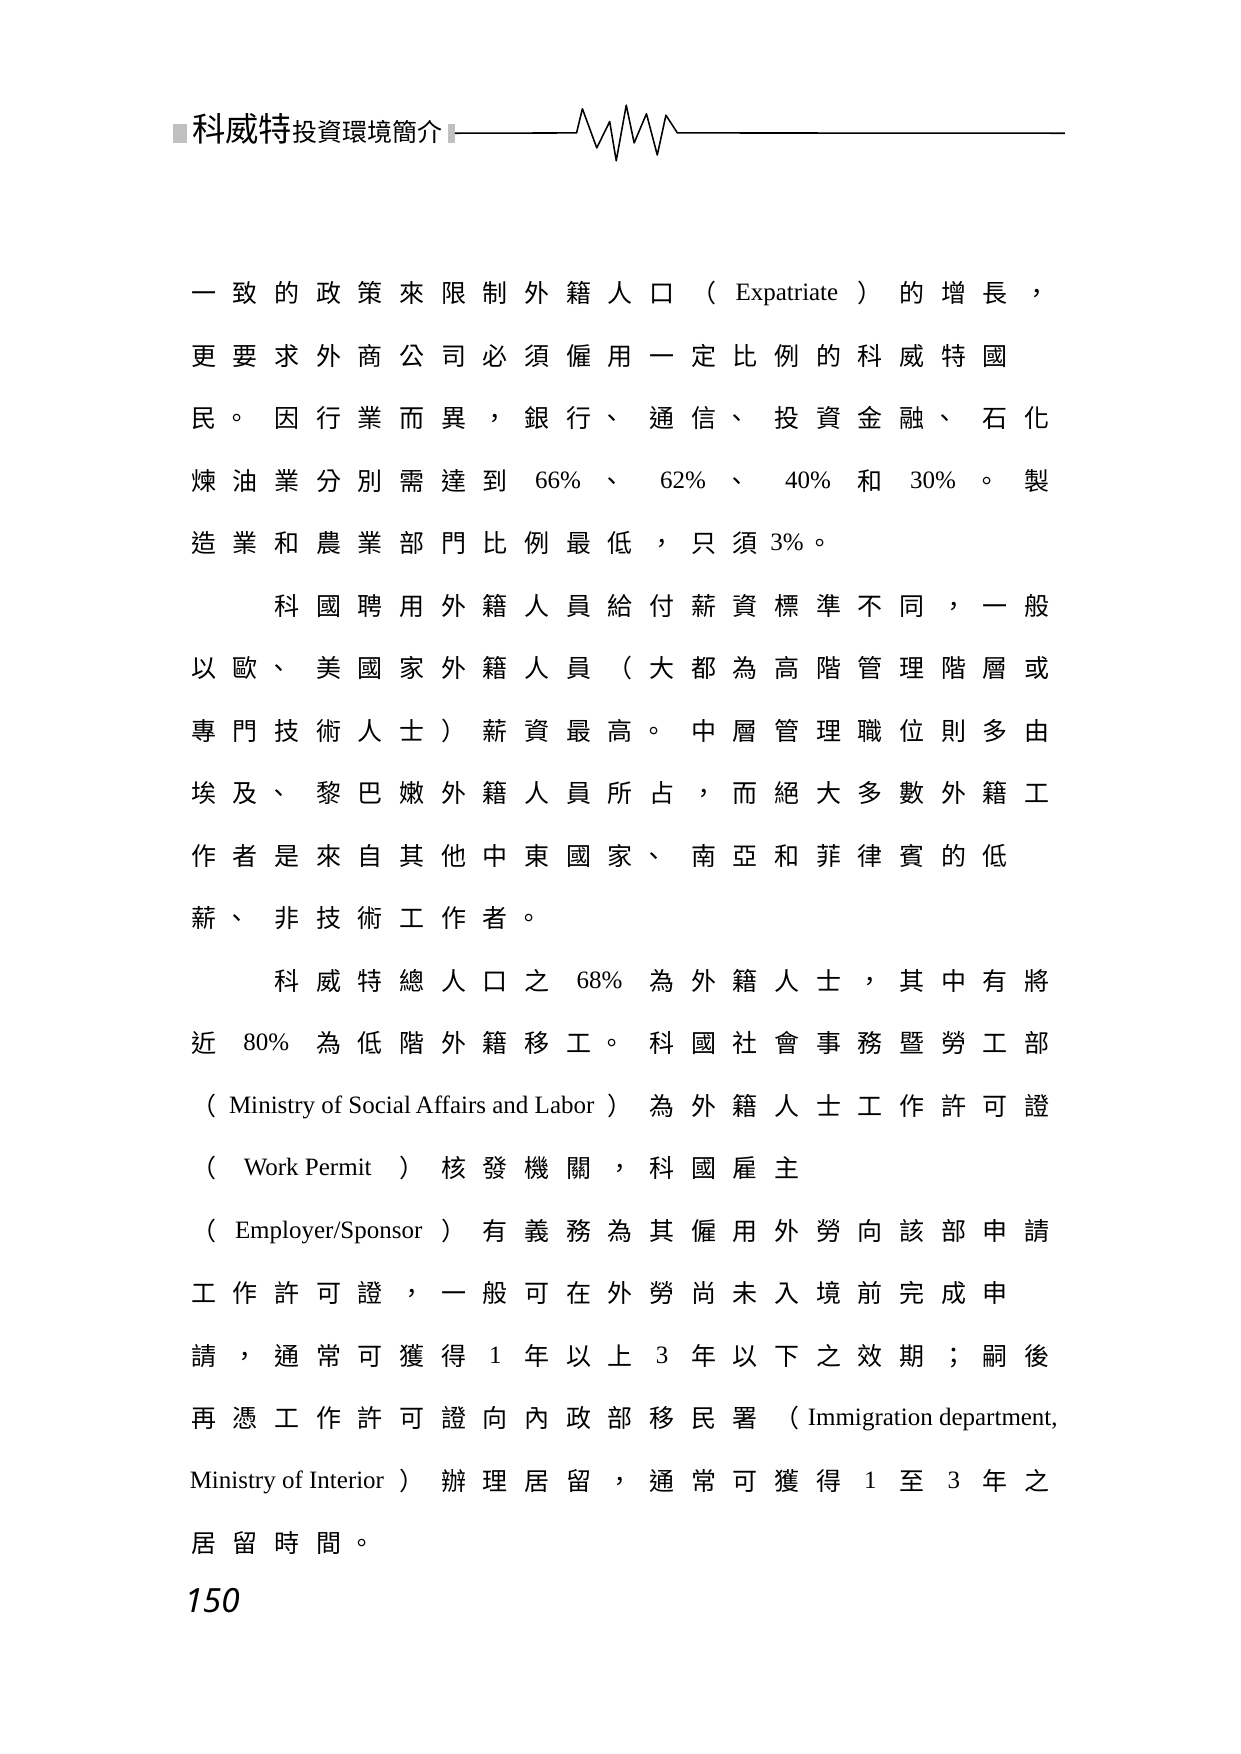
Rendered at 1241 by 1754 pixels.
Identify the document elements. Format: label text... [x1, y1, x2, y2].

text 科威特總人口之68%為外籍人士，其中有將近80%為低階外籍移工。科國社會事務暨勞工部（Ministry of Social Affairs and Labor）為外籍人士工作許可證（Work Permit）核發機關，科國雇主（Employer/Sponsor）有義務為其僱用外勞向該部申請工作許可證，一般可在外勞尚未入境前完成申請，通常可獲得1年以上3年以下之效期；嗣後再憑工作許可證向內政部移民署（Immigration department, Ministry of Interior）辦理居留，通常可獲得1至3年之居留時間。 [183, 938, 1058, 1563]
text 一致的政策來限制外籍人口（Expatriate）的增長，更要求外商公司必須僱用一定比例的科威特國民。因行業而異，銀行、通信、投資金融、石化煉油業分別需達到66%、62%、40%和30%。製造業和農業部門比例最低，只須3%。 [183, 250, 1058, 563]
text 科國聘用外籍人員給付薪資標準不同，一般以歐、美國家外籍人員（大都為高階管理階層或專門技術人士）薪資最高。中層管理職位則多由埃及、黎巴嫩外籍人員所占，而絕大多數外籍工作者是來自其他中東國家、南亞和菲律賓的低薪、非技術工作者。 [183, 563, 1058, 938]
